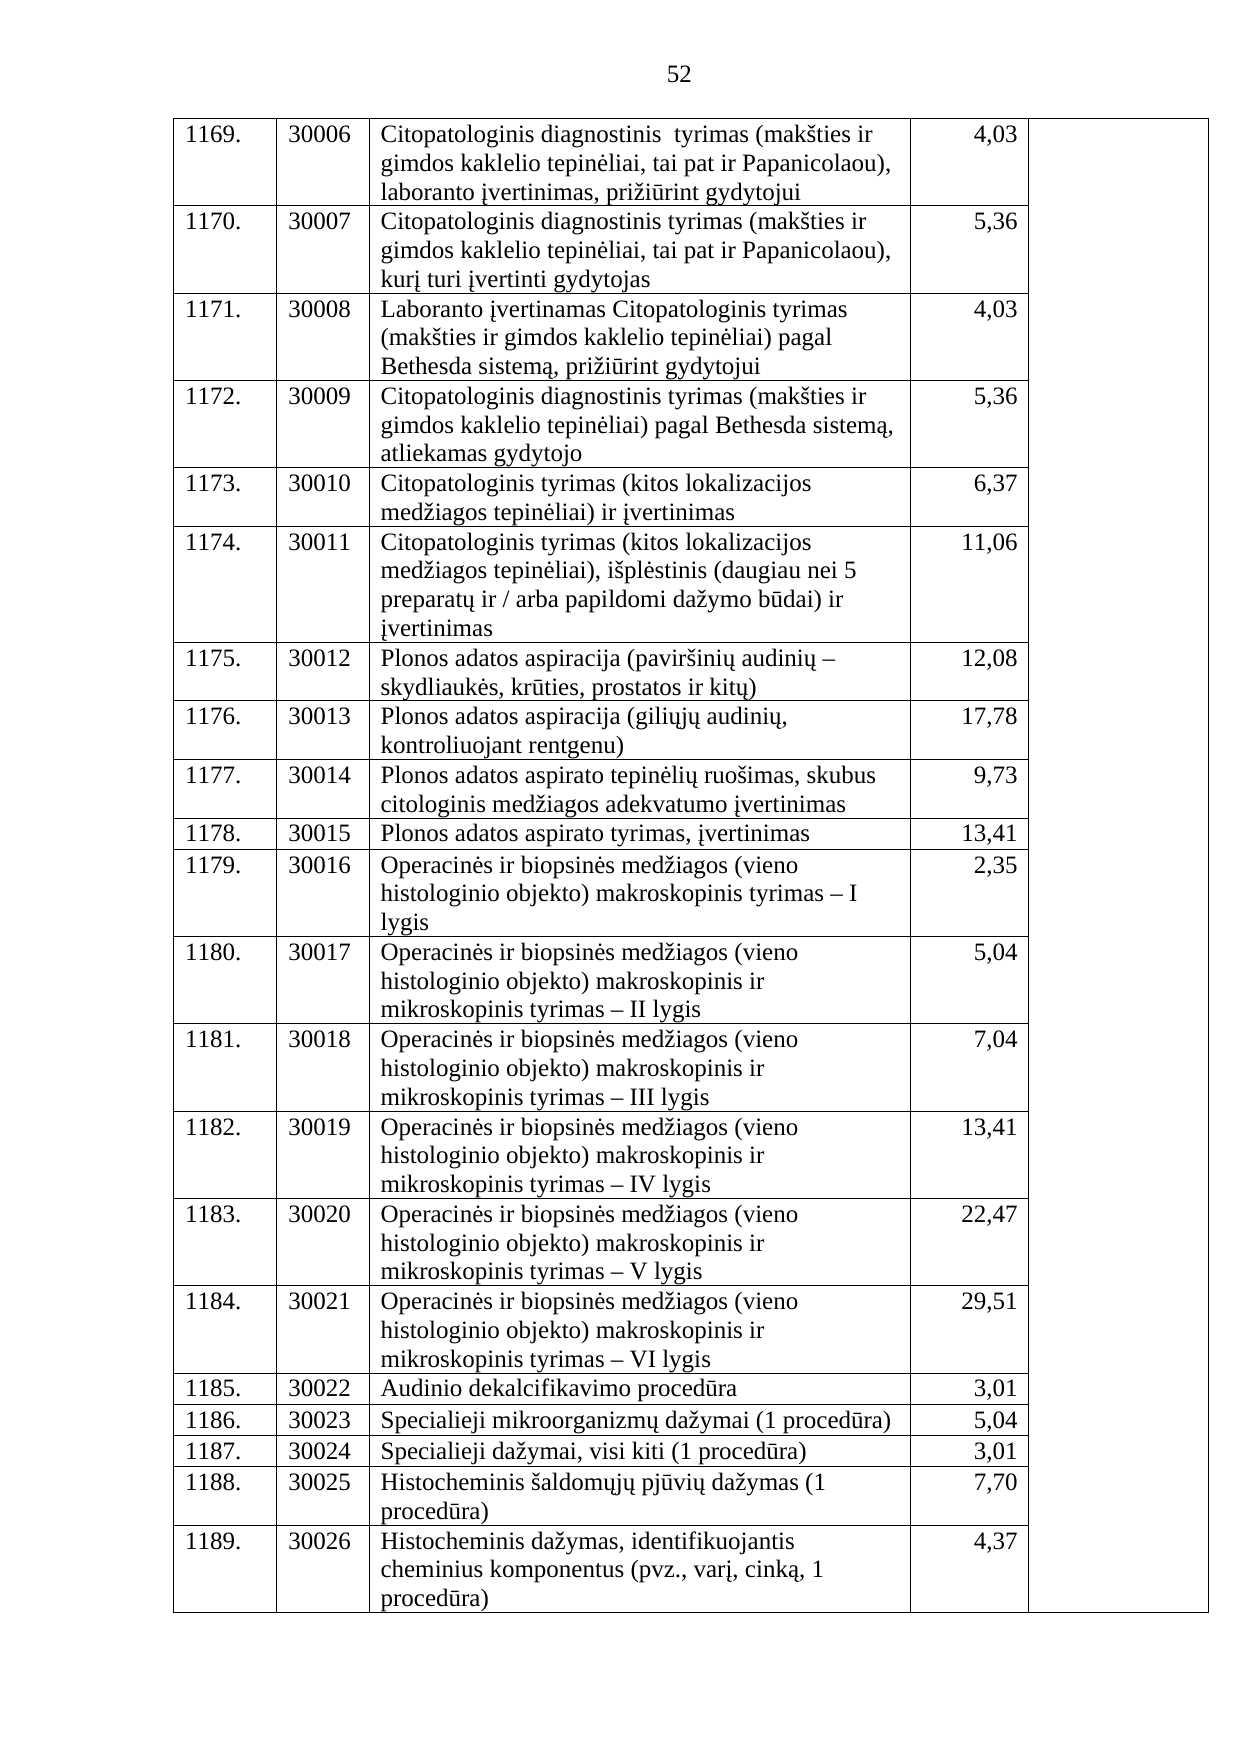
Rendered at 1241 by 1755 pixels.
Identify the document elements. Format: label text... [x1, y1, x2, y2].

table_cell [1209, 467, 1222, 526]
table_cell Plonos adatos aspiracija (giliųjų audinių, kontroliuojant rentgenu) [370, 701, 910, 759]
table_cell [1209, 849, 1222, 936]
table_cell Citopatologinis tyrimas (kitos lokalizacijos medžiagos tepinėliai), išplėstinis (daugiau nei 5 preparatų ir / arba papildomi dažymo būdai) ir įvertinimas [370, 527, 910, 642]
table_cell 30007 [277, 206, 369, 293]
table_cell [1029, 119, 1208, 1612]
table_cell 30016 [277, 850, 369, 936]
table_cell 1184. [174, 1286, 276, 1372]
table_cell Operacinės ir biopsinės medžiagos (vieno histologinio objekto) makroskopinis ir mikroskopinis tyrimas – II lygis [370, 937, 910, 1023]
table_cell 1172. [174, 381, 276, 467]
table_cell 30013 [277, 701, 369, 759]
table_cell 3,01 [911, 1436, 1028, 1466]
table_cell Histocheminis šaldomųjų pjūvių dažymas (1 procedūra) [370, 1467, 910, 1525]
table_cell 1169. [174, 119, 276, 205]
table_cell Audinio dekalcifikavimo procedūra [370, 1374, 910, 1404]
table_cell 1188. [174, 1467, 276, 1525]
table_cell 1186. [174, 1405, 276, 1435]
table_cell [1209, 700, 1222, 759]
table_cell Citopatologinis diagnostinis tyrimas (makšties ir gimdos kaklelio tepinėliai) pagal Bethesda sistemą, atliekamas gydytojo [370, 381, 910, 467]
table_cell [1209, 205, 1222, 293]
table_cell 1189. [174, 1526, 276, 1612]
table_cell Operacinės ir biopsinės medžiagos (vieno histologinio objekto) makroskopinis tyrimas – I lygis [370, 850, 910, 936]
table_cell 1174. [174, 527, 276, 642]
table_cell 4,37 [911, 1526, 1028, 1612]
table_cell 30017 [277, 937, 369, 1023]
table_cell 4,03 [911, 294, 1028, 380]
table_cell 30020 [277, 1199, 369, 1285]
table_cell 30012 [277, 643, 369, 700]
table_cell Operacinės ir biopsinės medžiagos (vieno histologinio objekto) makroskopinis ir mikroskopinis tyrimas – III lygis [370, 1024, 910, 1111]
table_cell Plonos adatos aspirato tyrimas, įvertinimas [370, 819, 910, 849]
table_cell 30023 [277, 1405, 369, 1435]
table_cell 1183. [174, 1199, 276, 1285]
table_cell 5,04 [911, 1405, 1028, 1435]
table_cell 22,47 [911, 1199, 1028, 1285]
table_cell Specialieji dažymai, visi kiti (1 procedūra) [370, 1436, 910, 1466]
table_cell 3,01 [911, 1374, 1028, 1404]
table_cell [1209, 293, 1222, 380]
table_cell 30026 [277, 1526, 369, 1612]
table_cell 1181. [174, 1024, 276, 1111]
table_cell Operacinės ir biopsinės medžiagos (vieno histologinio objekto) makroskopinis ir mikroskopinis tyrimas – V lygis [370, 1199, 910, 1285]
table_cell Citopatologinis tyrimas (kitos lokalizacijos medžiagos tepinėliai) ir įvertinimas [370, 468, 910, 526]
table_cell 1177. [174, 760, 276, 817]
table_cell [1209, 1466, 1222, 1525]
table_cell 1187. [174, 1436, 276, 1466]
table_cell 7,70 [911, 1467, 1028, 1525]
table_cell [1209, 118, 1222, 205]
table_cell 30024 [277, 1436, 369, 1466]
table_cell [1209, 759, 1222, 817]
table_cell 1173. [174, 468, 276, 526]
table_cell 30009 [277, 381, 369, 467]
table_cell 4,03 [911, 119, 1028, 205]
table_cell 1182. [174, 1112, 276, 1198]
table_cell [1209, 936, 1222, 1023]
table_cell 30006 [277, 119, 369, 205]
table_cell 30022 [277, 1374, 369, 1404]
table_cell [1209, 1285, 1222, 1372]
table_cell 1170. [174, 206, 276, 293]
table_cell Citopatologinis diagnostinis tyrimas (makšties ir gimdos kaklelio tepinėliai, tai pat ir Papanicolaou), kurį turi įvertinti gydytojas [370, 206, 910, 293]
table_cell 7,04 [911, 1024, 1028, 1111]
table_cell 1179. [174, 850, 276, 936]
table_cell 29,51 [911, 1286, 1028, 1372]
table_cell Specialieji mikroorganizmų dažymai (1 procedūra) [370, 1405, 910, 1435]
table_cell 12,08 [911, 643, 1028, 700]
table_cell 13,41 [911, 819, 1028, 849]
table_cell Plonos adatos aspiracija (paviršinių audinių – skydliaukės, krūties, prostatos ir kitų) [370, 643, 910, 700]
table_cell [1209, 1373, 1222, 1404]
table_cell 1175. [174, 643, 276, 700]
table_cell Plonos adatos aspirato tepinėlių ruošimas, skubus citologinis medžiagos adekvatumo įvertinimas [370, 760, 910, 817]
table_cell 30015 [277, 819, 369, 849]
table_cell [1209, 1404, 1222, 1435]
table_cell 30008 [277, 294, 369, 380]
table_cell [1209, 1111, 1222, 1198]
table_cell 6,37 [911, 468, 1028, 526]
table_cell Operacinės ir biopsinės medžiagos (vieno histologinio objekto) makroskopinis ir mikroskopinis tyrimas – VI lygis [370, 1286, 910, 1372]
table_cell Laboranto įvertinamas Citopatologinis tyrimas (makšties ir gimdos kaklelio tepinėliai) pagal Bethesda sistemą, prižiūrint gydytojui [370, 294, 910, 380]
table_cell 5,36 [911, 206, 1028, 293]
table_cell [1209, 380, 1222, 467]
table_cell 30021 [277, 1286, 369, 1372]
table_cell 30011 [277, 527, 369, 642]
table_cell [1209, 818, 1222, 849]
table_cell 13,41 [911, 1112, 1028, 1198]
table_cell [1209, 1023, 1222, 1111]
table_cell 30018 [277, 1024, 369, 1111]
table_cell 2,35 [911, 850, 1028, 936]
table_cell Citopatologinis diagnostinis tyrimas (makšties ir gimdos kaklelio tepinėliai, tai pat ir Papanicolaou), laboranto įvertinimas, prižiūrint gydytojui [370, 119, 910, 205]
table_cell Operacinės ir biopsinės medžiagos (vieno histologinio objekto) makroskopinis ir mikroskopinis tyrimas – IV lygis [370, 1112, 910, 1198]
table_cell 1171. [174, 294, 276, 380]
table_cell 5,04 [911, 937, 1028, 1023]
table_cell 5,36 [911, 381, 1028, 467]
table_cell 17,78 [911, 701, 1028, 759]
table_cell [1209, 1435, 1222, 1466]
table_cell 11,06 [911, 527, 1028, 642]
table_cell [1209, 526, 1222, 642]
table_cell [1209, 642, 1222, 700]
table_cell 1176. [174, 701, 276, 759]
table_cell 1178. [174, 819, 276, 849]
table_cell 30010 [277, 468, 369, 526]
table_cell Histocheminis dažymas, identifikuojantis cheminius komponentus (pvz., varį, cinką, 1 procedūra) [370, 1526, 910, 1612]
table_cell [1209, 1198, 1222, 1285]
table_cell 30025 [277, 1467, 369, 1525]
table_cell [1209, 1525, 1222, 1612]
table_cell 30014 [277, 760, 369, 817]
table_cell 30019 [277, 1112, 369, 1198]
table_cell 9,73 [911, 760, 1028, 817]
table_cell 1185. [174, 1374, 276, 1404]
table_cell 1180. [174, 937, 276, 1023]
